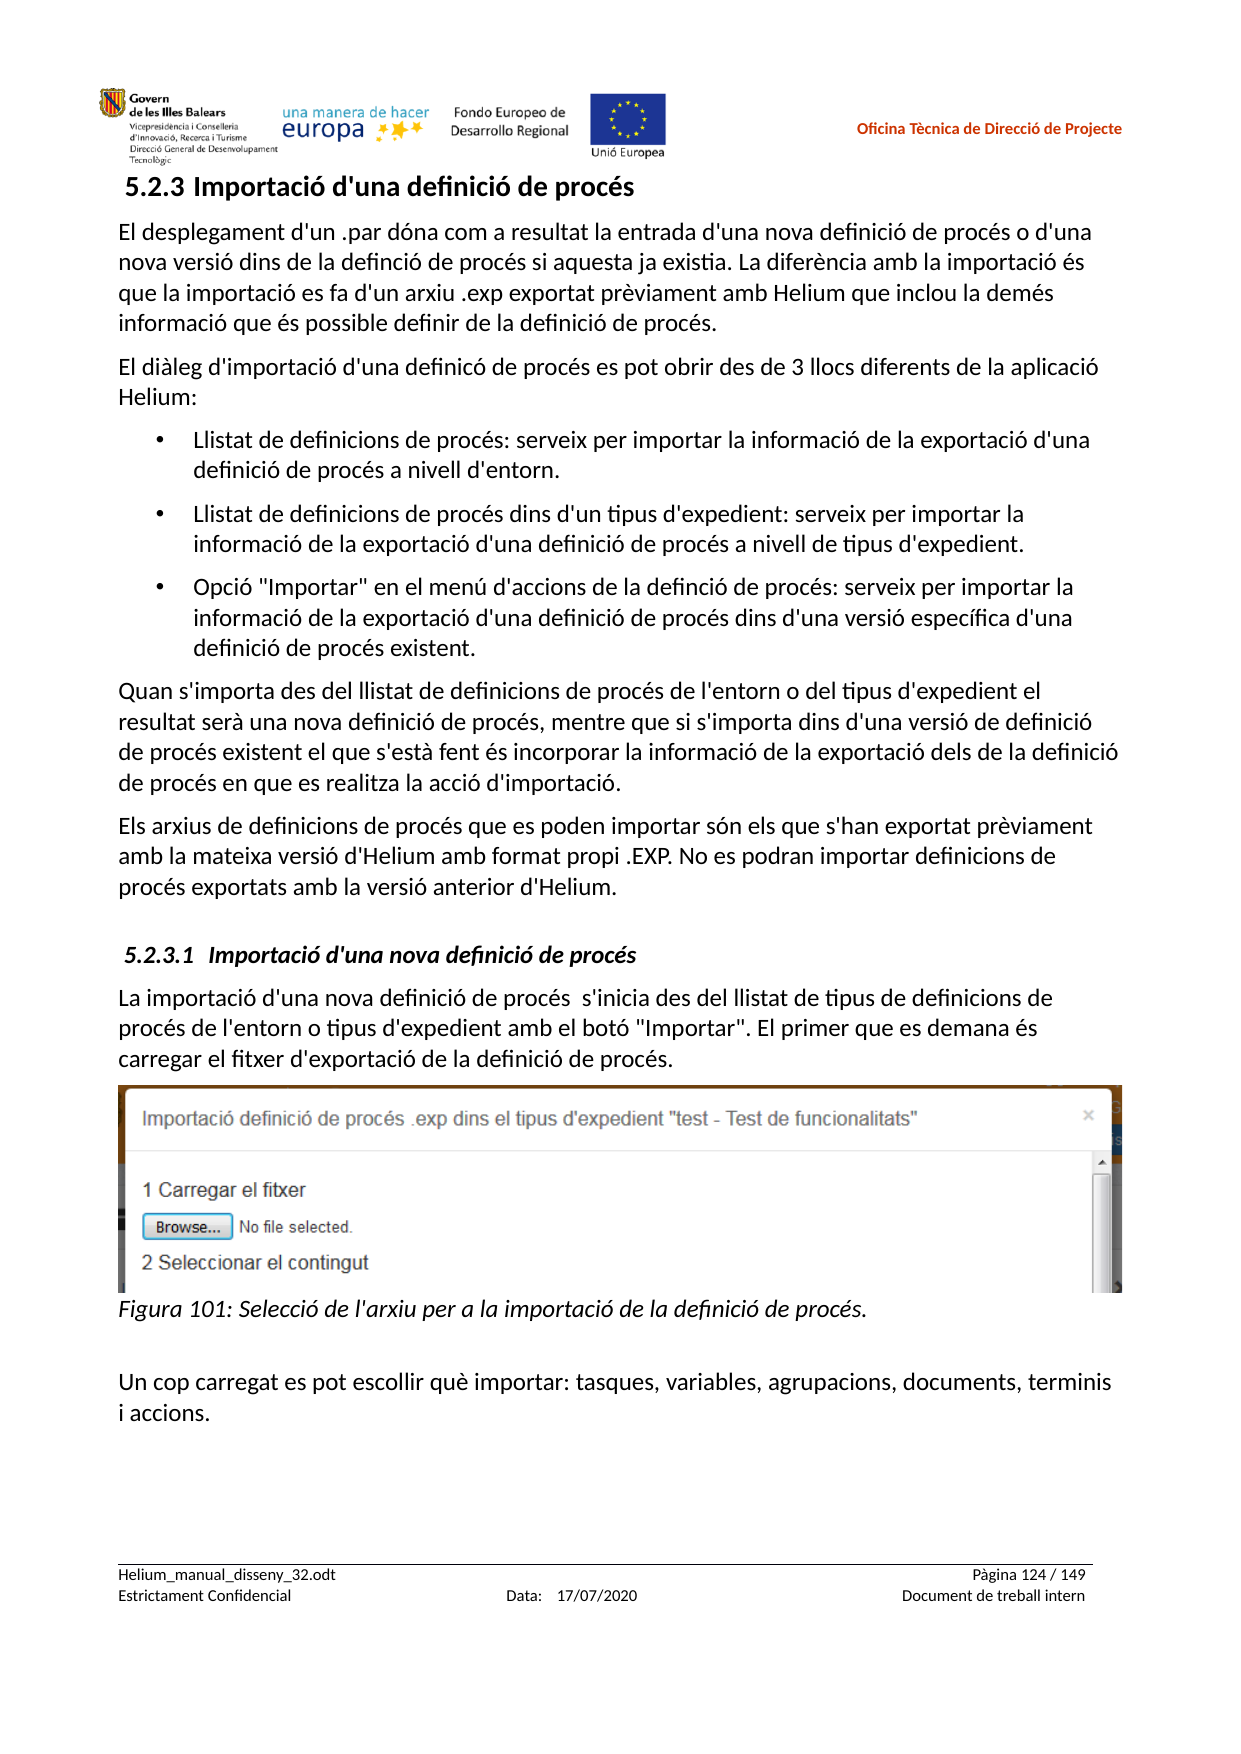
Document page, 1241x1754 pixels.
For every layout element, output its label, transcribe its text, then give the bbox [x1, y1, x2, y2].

text La importació d'una nova definició de procés s'inicia des del llistat de tipus de definicions de procés de l'entorn o tipus d'expedient amb el botó "Importar". El primer que es demana és carregar el fitxer d'exportació de la definició de procés. [118, 982, 1122, 1073]
subtitle Importació d'una definició de procés [118, 168, 1122, 203]
text El diàleg d'importació d'una definicó de procés es pot obrir des de 3 llocs diferents de la aplicació Helium: [118, 351, 1122, 412]
text Quan s'importa des del llistat de definicions de procés de l'entorn o del tipus d'expedient el resultat serà una nova definició de procés, mentre que si s'importa dins d'una versió de definició de procés existent el que s'està fent és incorporar la informació de la exportació dels de la definició de procés en que es realitza la acció d'importació. [118, 675, 1122, 797]
text Els arxius de definicions de procés que es poden importar són els que s'han exportat prèviament amb la mateixa versió d'Helium amb format propi .EXP. No es podran importar definicions de procés exportats amb la versió anterior d'Helium. [118, 810, 1122, 901]
subtitle Importació d'una nova definició de procés [118, 939, 1122, 969]
picture [118, 1085, 1123, 1293]
list Llistat de definicions de procés dins d'un tipus d'expedient: serveix per importar la informació de la exportació d'una definició de procés a nivell de tipus d'expedient. [156, 498, 1122, 559]
text Figura 101: Selecció de l'arxiu per a la importació de la definició de procés. [118, 1293, 1122, 1323]
text El desplegament d'un .par dóna com a resultat la entrada d'una nova definició de procés o d'una nova versió dins de la definció de procés si aquesta ja existia. La diferència amb la importació és que la importació es fa d'un arxiu .exp exportat prèviament amb Helium que inclou la demés informació que és possible definir de la definició de procés. [118, 216, 1122, 338]
picture [99, 87, 668, 166]
list Opció "Importar" en el menú d'accions de la definció de procés: serveix per importar la informació de la exportació d'una definició de procés dins d'una versió específica d'una definició de procés existent. [156, 571, 1122, 663]
text Un cop carregat es pot escollir què importar: tasques, variables, agrupacions, documents, terminis i accions. [118, 1366, 1122, 1427]
list Llistat de definicions de procés: serveix per importar la informació de la exportació d'una definició de procés a nivell d'entorn. [156, 424, 1122, 485]
